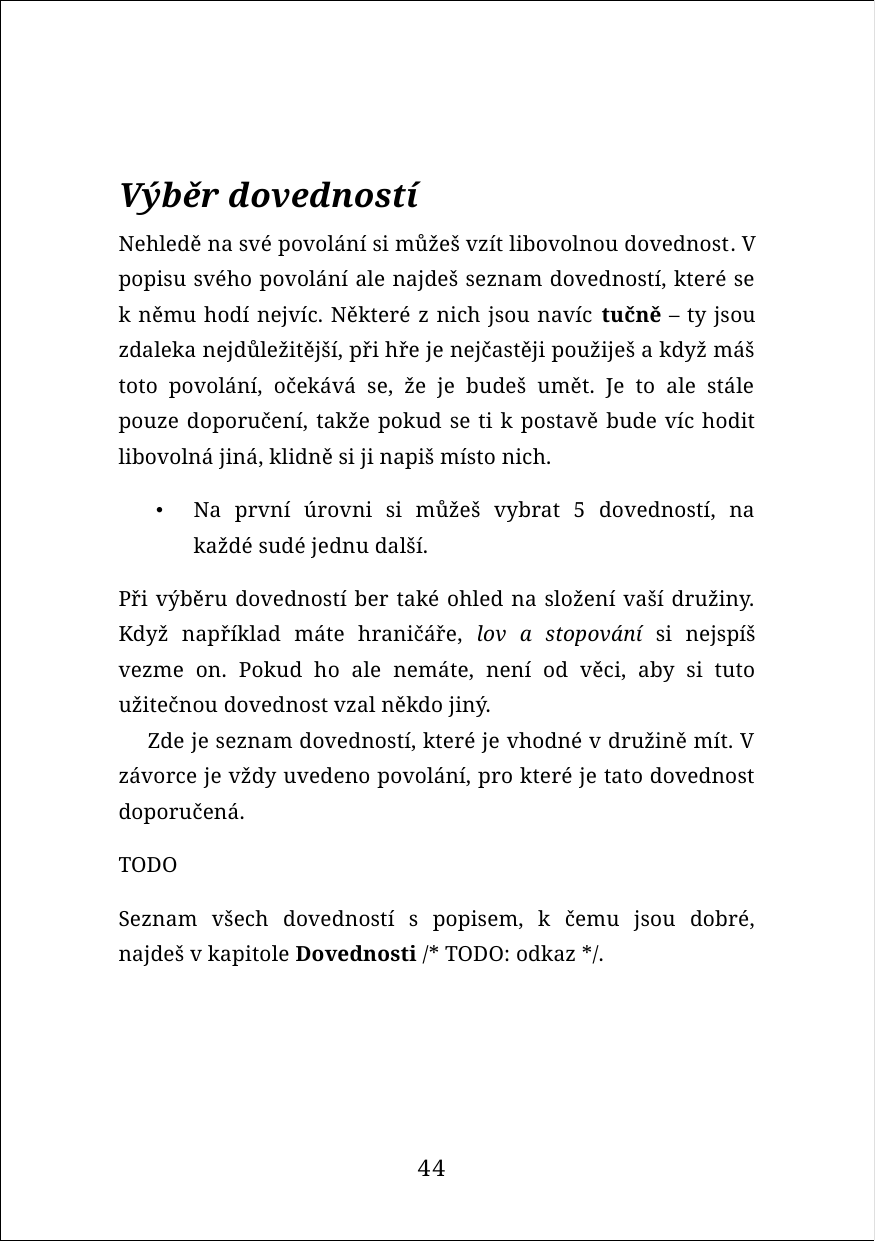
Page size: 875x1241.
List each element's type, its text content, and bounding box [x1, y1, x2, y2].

text Při výběru dovedností ber také ohled na složení vaší družiny. Když například máte hraničáře, lov a stopování si nejspíš vezme on. Pokud ho ale nemáte, není od věci, aby si tuto užitečnou dovednost vzal někdo jiný. Zde je seznam dovedností, které je vhodné v družině mít. V závorce je vždy uvedeno povolání, pro které je tato dovednost doporučená. [118, 584, 756, 826]
text Nehledě na své povolání si můžeš vzít libovolnou dovednost. V popisu svého povolání ale najdeš seznam dovedností, které se k němu hodí nejvíc. Některé z nich jsou navíc tučně – ty jsou zdaleka nejdůležitější, při hře je nejčastěji použiješ a když máš toto povolání, očekává se, že je budeš umět. Je to ale stále pouze doporučení, takže pokud se ti k postavě bude víc hodit libovolná jiná, klidně si ji napiš místo nich. [118, 229, 756, 471]
text Seznam všech dovedností s popisem, k čemu jsou dobré, najdeš v kapitole Dovednosti /* TODO: odkaz */. [118, 904, 756, 968]
subtitle Výběr dovedností [118, 172, 756, 217]
list Na první úrovni si můžeš vybrat 5 dovedností, na každé sudé jednu další. [156, 495, 756, 559]
text TODO [118, 850, 756, 879]
